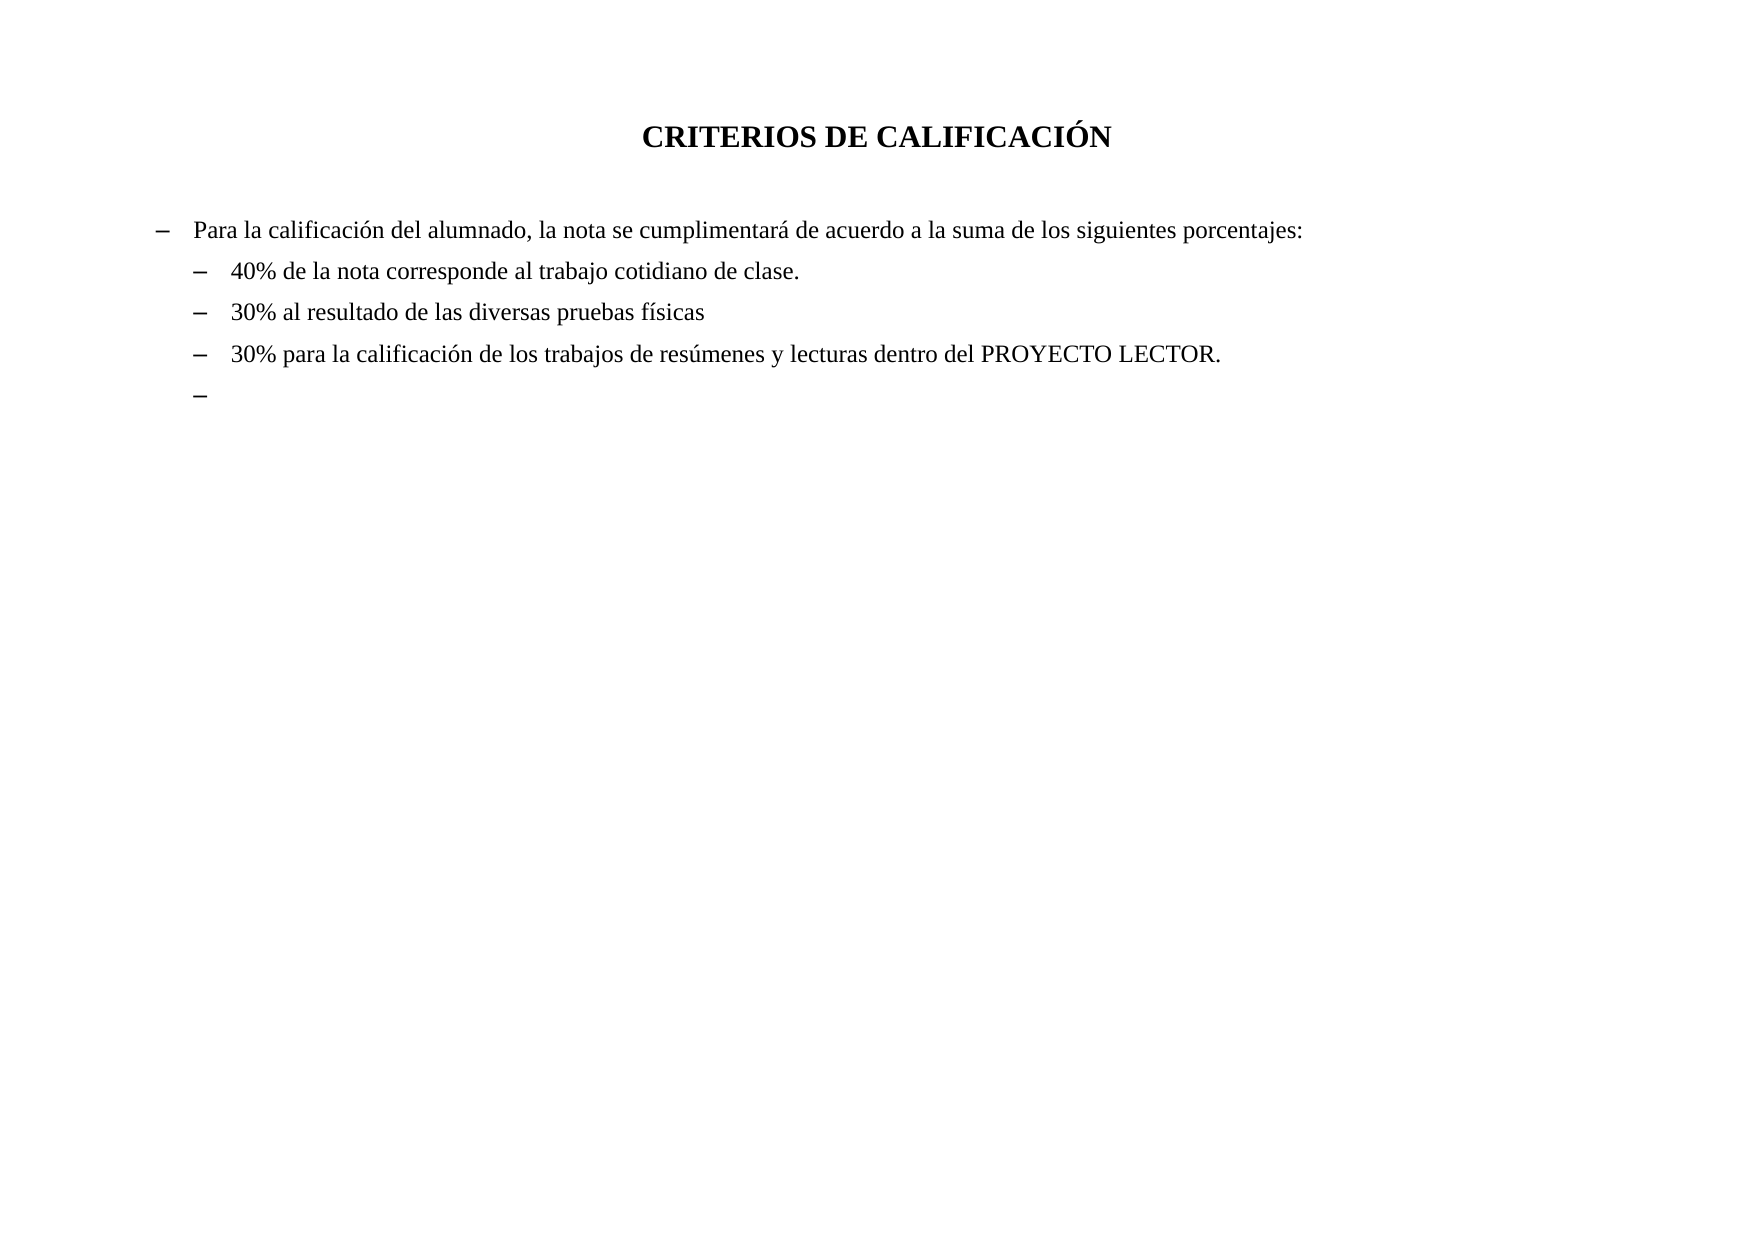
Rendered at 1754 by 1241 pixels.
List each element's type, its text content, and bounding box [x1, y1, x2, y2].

list 40% de la nota corresponde al trabajo cotidiano de clase. [193, 256, 1636, 285]
text CRITERIOS DE CALIFICACIÓN [118, 118, 1636, 154]
list Para la calificación del alumnado, la nota se cumplimentará de acuerdo a la suma de los siguientes porcentajes: [156, 215, 1636, 244]
list 30% al resultado de las diversas pruebas físicas [193, 297, 1636, 326]
list 30% para la calificación de los trabajos de resúmenes y lecturas dentro del PROYECTO LECTOR. [193, 339, 1636, 367]
